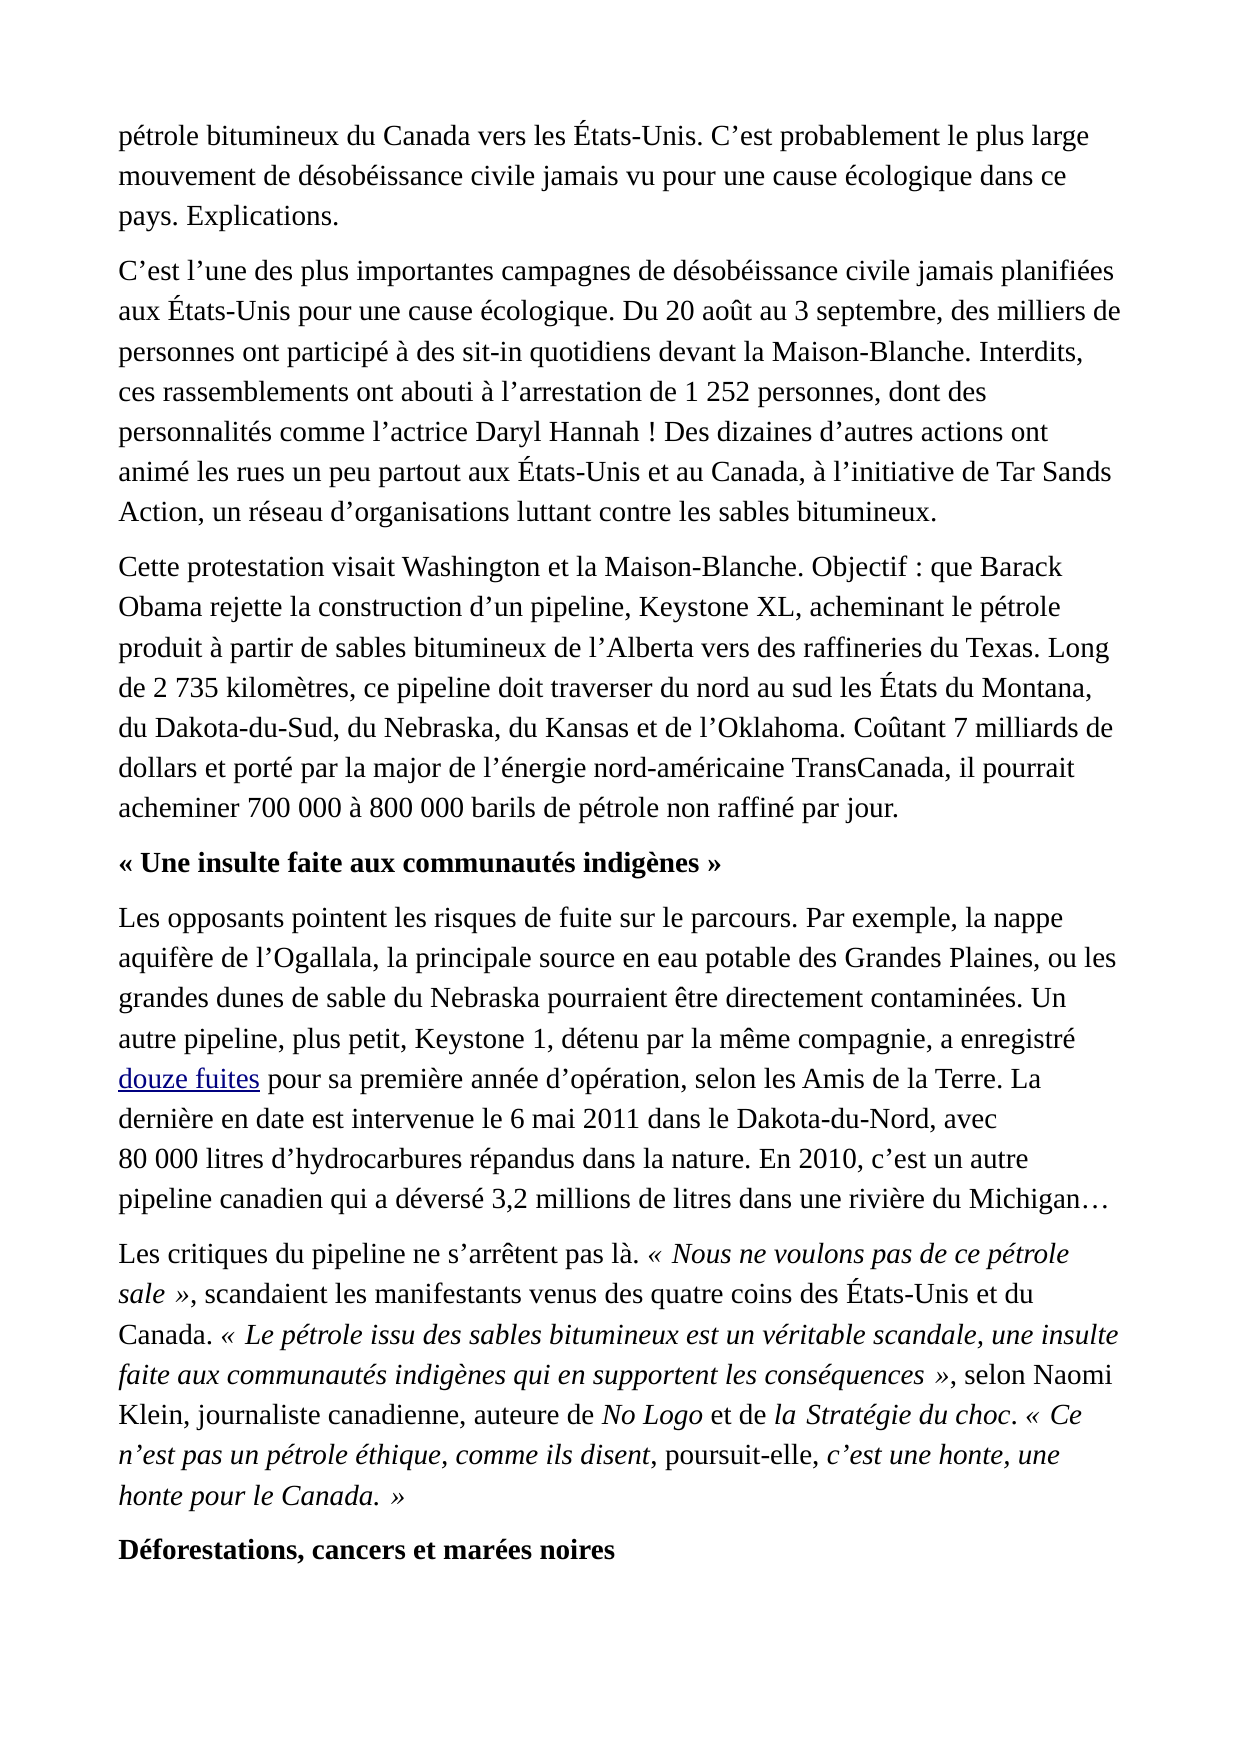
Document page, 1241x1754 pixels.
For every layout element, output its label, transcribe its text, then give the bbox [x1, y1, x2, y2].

text Déforestations, cancers et marées noires [118, 1532, 1122, 1566]
text C’est l’une des plus importantes campagnes de désobéissance civile jamais planifiées aux États-Unis pour une cause écologique. Du 20 août au 3 septembre, des milliers de personnes ont participé à des sit-in quotidiens devant la Maison-Blanche. Interdits, ces rassemblements ont abouti à l’arrestation de 1 252 personnes, dont des personnalités comme l’actrice Daryl Hannah ! Des dizaines d’autres actions ont animé les rues un peu partout aux États-Unis et au Canada, à l’initiative de Tar Sands Action, un réseau d’organisations luttant contre les sables bitumineux. [118, 253, 1122, 528]
text Les critiques du pipeline ne s’arrêtent pas là. « Nous ne voulons pas de ce pétrole sale », scandaient les manifestants venus des quatre coins des États-Unis et du Canada. « Le pétrole issu des sables bitumineux est un véritable scandale, une insulte faite aux communautés indigènes qui en supportent les conséquences », selon Naomi Klein, journaliste canadienne, auteure de No Logo et de la Stratégie du choc. « Ce n’est pas un pétrole éthique, comme ils disent, poursuit-elle, c’est une honte, une honte pour le Canada. » [118, 1236, 1122, 1511]
text « Une insulte faite aux communautés indigènes » [118, 845, 1122, 879]
text Cette protestation visait Washington et la Maison-Blanche. Objectif : que Barack Obama rejette la construction d’un pipeline, Keystone XL, acheminant le pétrole produit à partir de sables bitumineux de l’Alberta vers des raffineries du Texas. Long de 2 735 kilomètres, ce pipeline doit traverser du nord au sud les États du Montana, du Dakota-du-Sud, du Nebraska, du Kansas et de l’Oklahoma. Coûtant 7 milliards de dollars et porté par la major de l’énergie nord-américaine TransCanada, il pourrait acheminer 700 000 à 800 000 barils de pétrole non raffiné par jour. [118, 549, 1122, 824]
text Les opposants pointent les risques de fuite sur le parcours. Par exemple, la nappe aquifère de l’Ogallala, la principale source en eau potable des Grandes Plaines, ou les grandes dunes de sable du Nebraska pourraient être directement contaminées. Un autre pipeline, plus petit, Keystone 1, détenu par la même compagnie, a enregistré douze fuites pour sa première année d’opération, selon les Amis de la Terre. La dernière en date est intervenue le 6 mai 2011 dans le Dakota-du-Nord, avec 80 000 litres d’hydrocarbures répandus dans la nature. En 2010, c’est un autre pipeline canadien qui a déversé 3,2 millions de litres dans une rivière du Michigan… [118, 900, 1122, 1215]
text pétrole bitumineux du Canada vers les États-Unis. C’est probablement le plus large mouvement de désobéissance civile jamais vu pour une cause écologique dans ce pays. Explications. [118, 118, 1122, 232]
